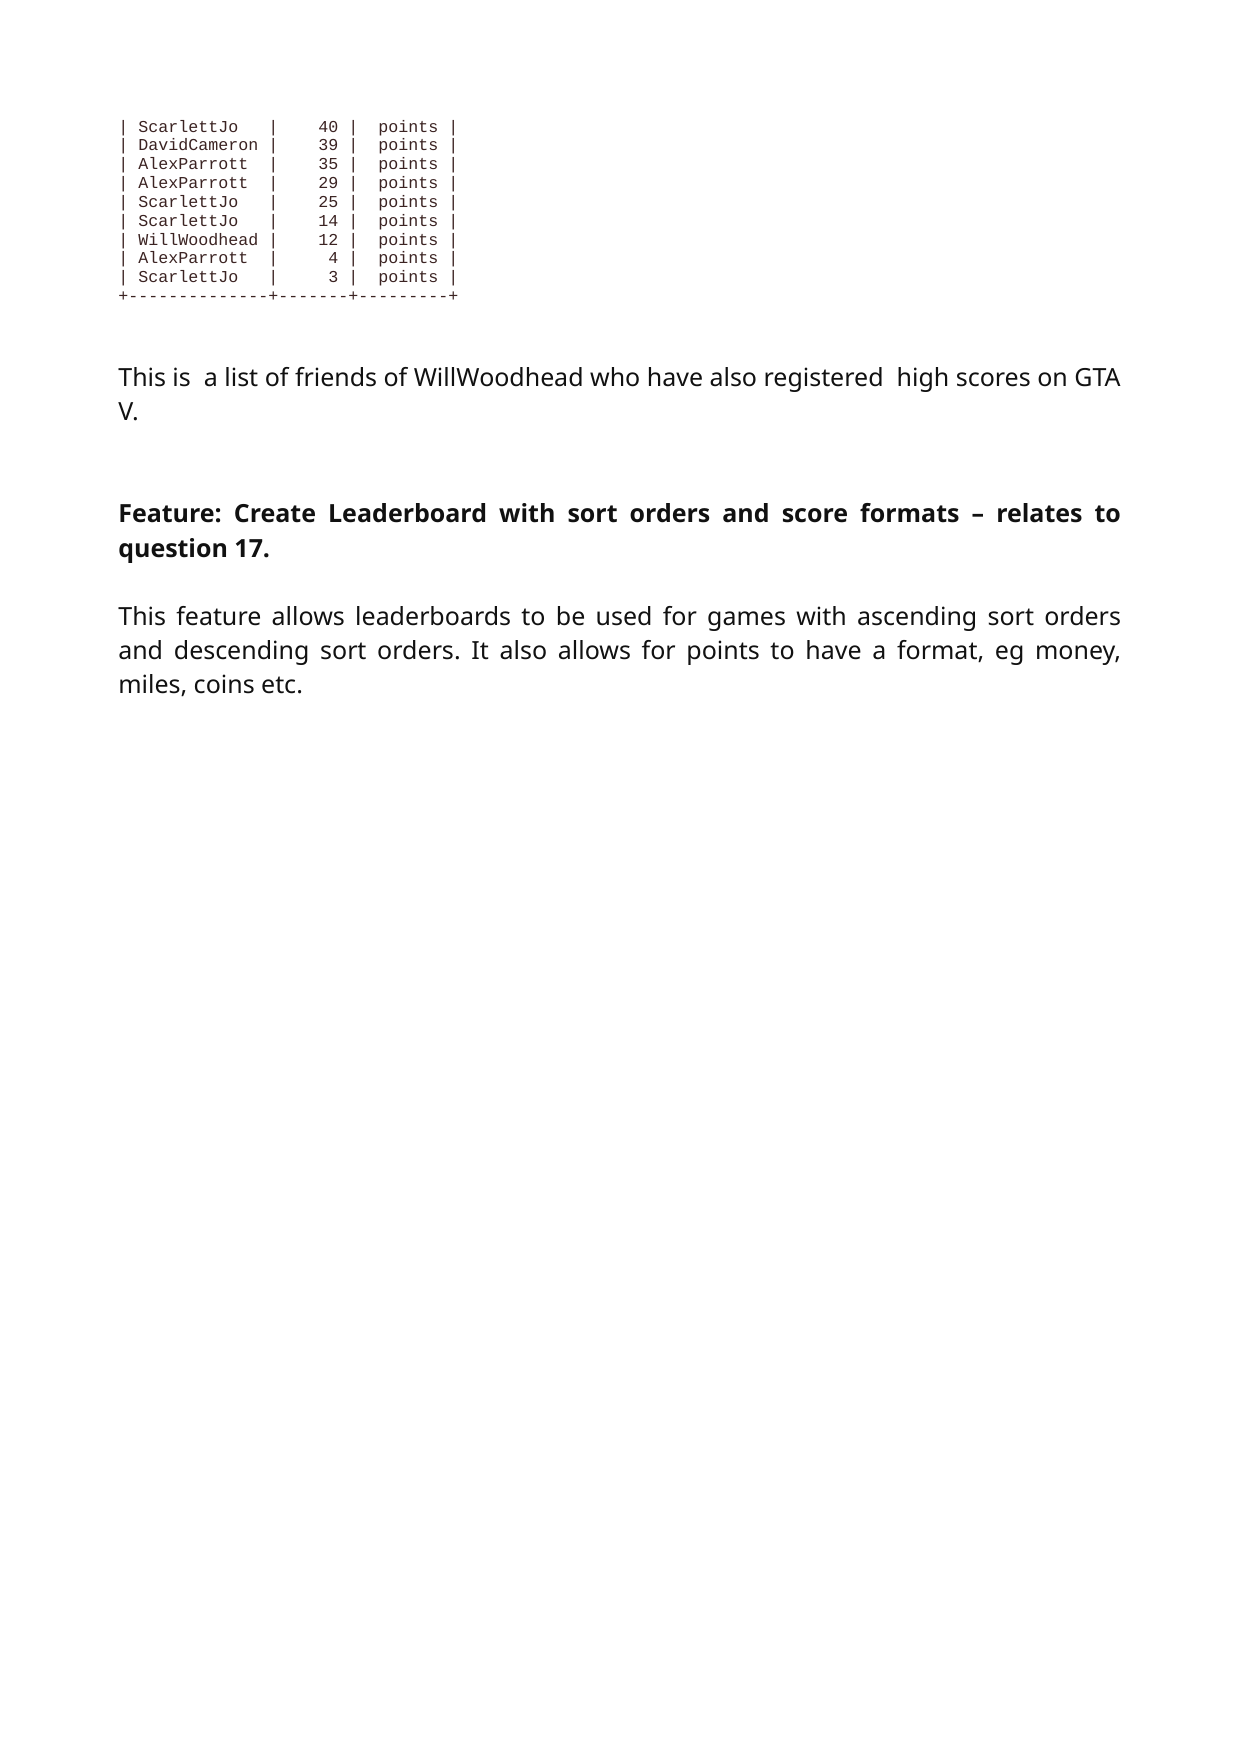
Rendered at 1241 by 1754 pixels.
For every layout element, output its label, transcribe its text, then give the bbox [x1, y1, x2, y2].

text | AlexParrott | 4 | points | [118, 250, 1122, 269]
text | ScarlettJo | 14 | points | [118, 212, 1122, 231]
text Feature: Create Leaderboard with sort orders and score formats – relates to question 17. [118, 496, 1122, 564]
text This is a list of friends of WillWoodhead who have also registered high scores on GTA V. [118, 360, 1122, 428]
text | AlexParrott | 29 | points | [118, 175, 1122, 193]
text | ScarlettJo | 40 | points | [118, 118, 1122, 137]
text | WillWoodhead | 12 | points | [118, 231, 1122, 250]
text | ScarlettJo | 25 | points | [118, 193, 1122, 212]
text | ScarlettJo | 3 | points | [118, 269, 1122, 288]
text | AlexParrott | 35 | points | [118, 156, 1122, 175]
text This feature allows leaderboards to be used for games with ascending sort orders and descending sort orders. It also allows for points to have a format, eg money, miles, coins etc. [118, 598, 1122, 701]
text +--------------+-------+---------+ [118, 288, 1122, 307]
text | DavidCameron | 39 | points | [118, 137, 1122, 156]
